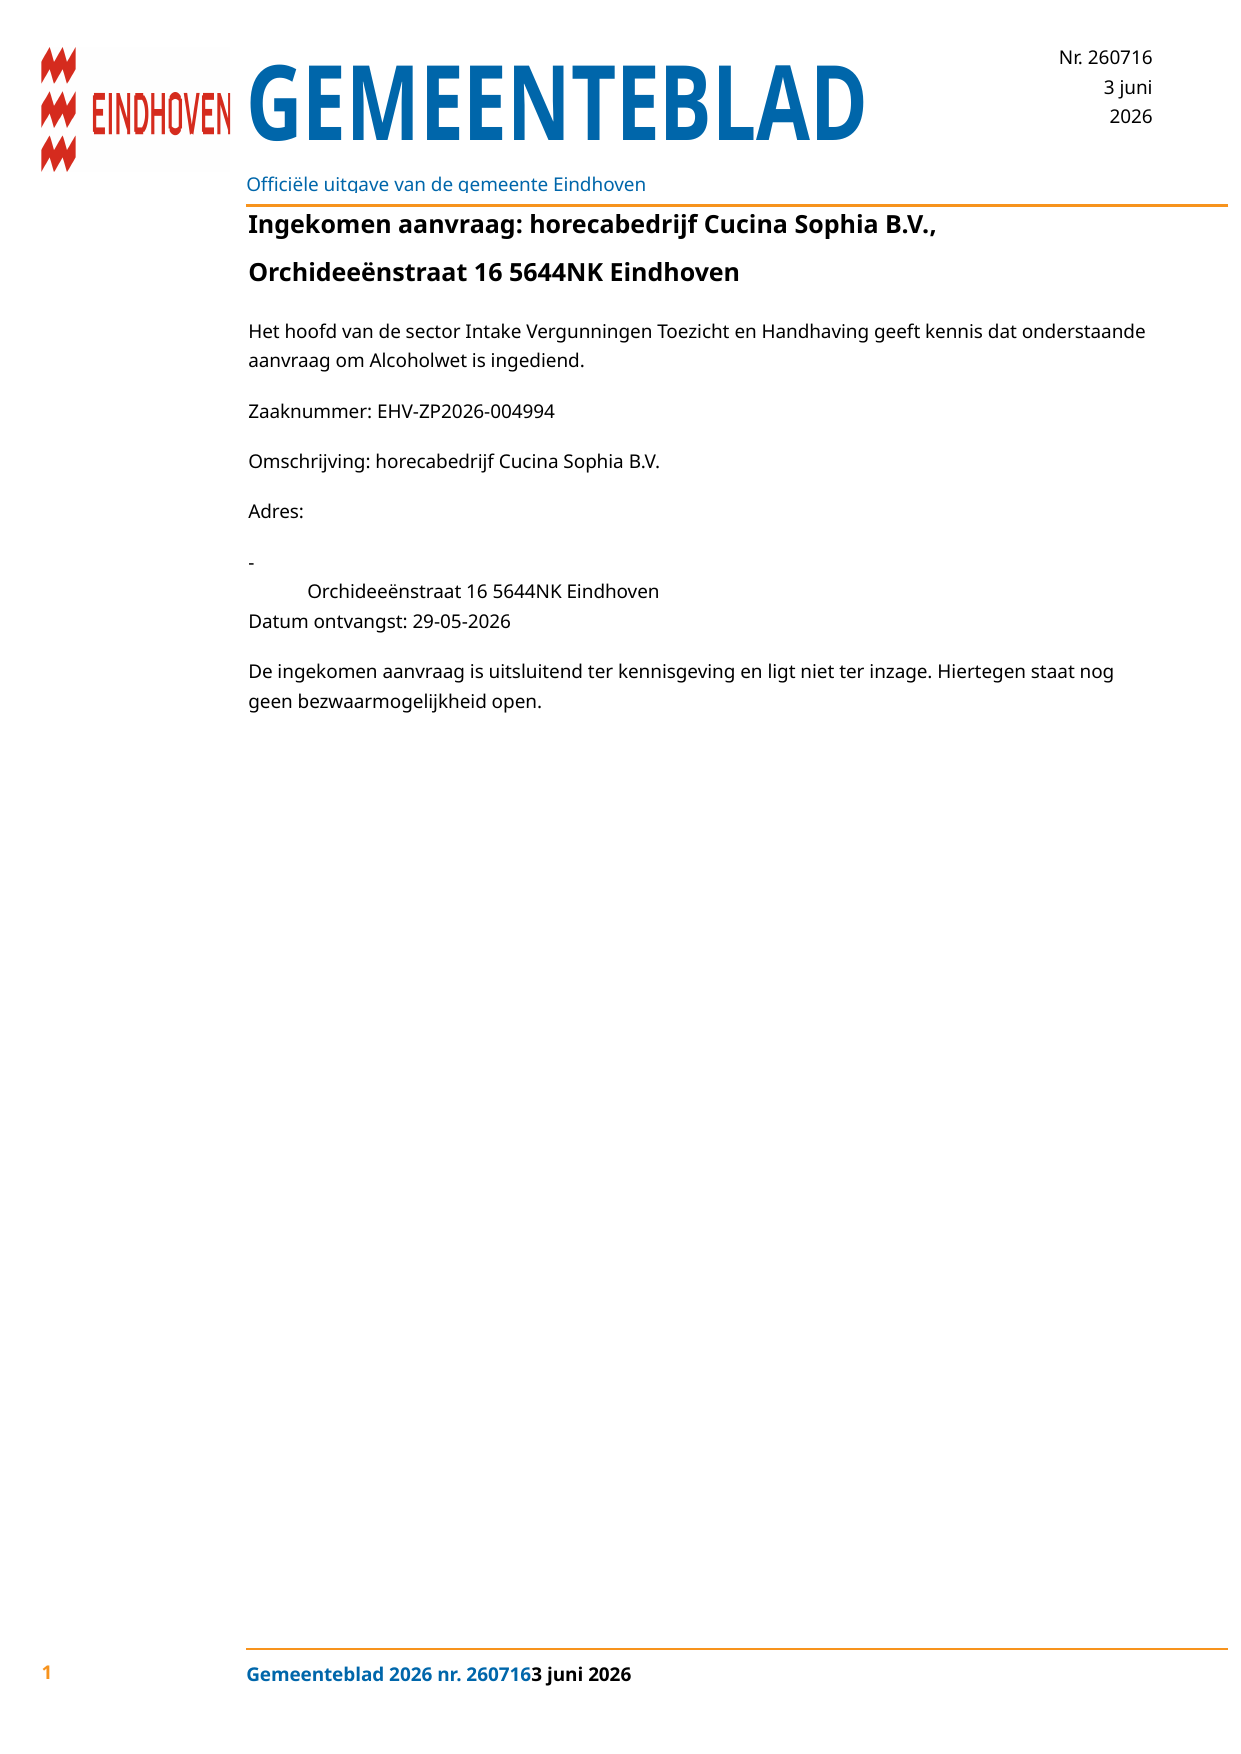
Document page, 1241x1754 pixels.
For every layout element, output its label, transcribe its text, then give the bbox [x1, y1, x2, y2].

text De ingekomen aanvraag is uitsluitend ter kennisgeving en ligt niet ter inzage. Hiertegen staat nog geen bezwaarmogelijkheid open. [248, 659, 1152, 714]
picture [41, 47, 231, 172]
text Ingekomen aanvraag: horecabedrijf Cucina Sophia B.V., Orchideeënstraat 16 5644NK Eindhoven [248, 207, 1152, 288]
text Adres: [248, 499, 1152, 524]
text Datum ontvangst: 29-05-2026 [248, 608, 1152, 634]
text Het hoofd van de sector Intake Vergunningen Toezicht en Handhaving geeft kennis dat onderstaande aanvraag om Alcoholwet is ingediend. [248, 318, 1152, 373]
list Orchideeënstraat 16 5644NK Eindhoven [248, 579, 1152, 604]
text Zaaknummer: EHV-ZP2026-004994 [248, 398, 1152, 424]
text Omschrijving: horecabedrijf Cucina Sophia B.V. [248, 448, 1152, 474]
